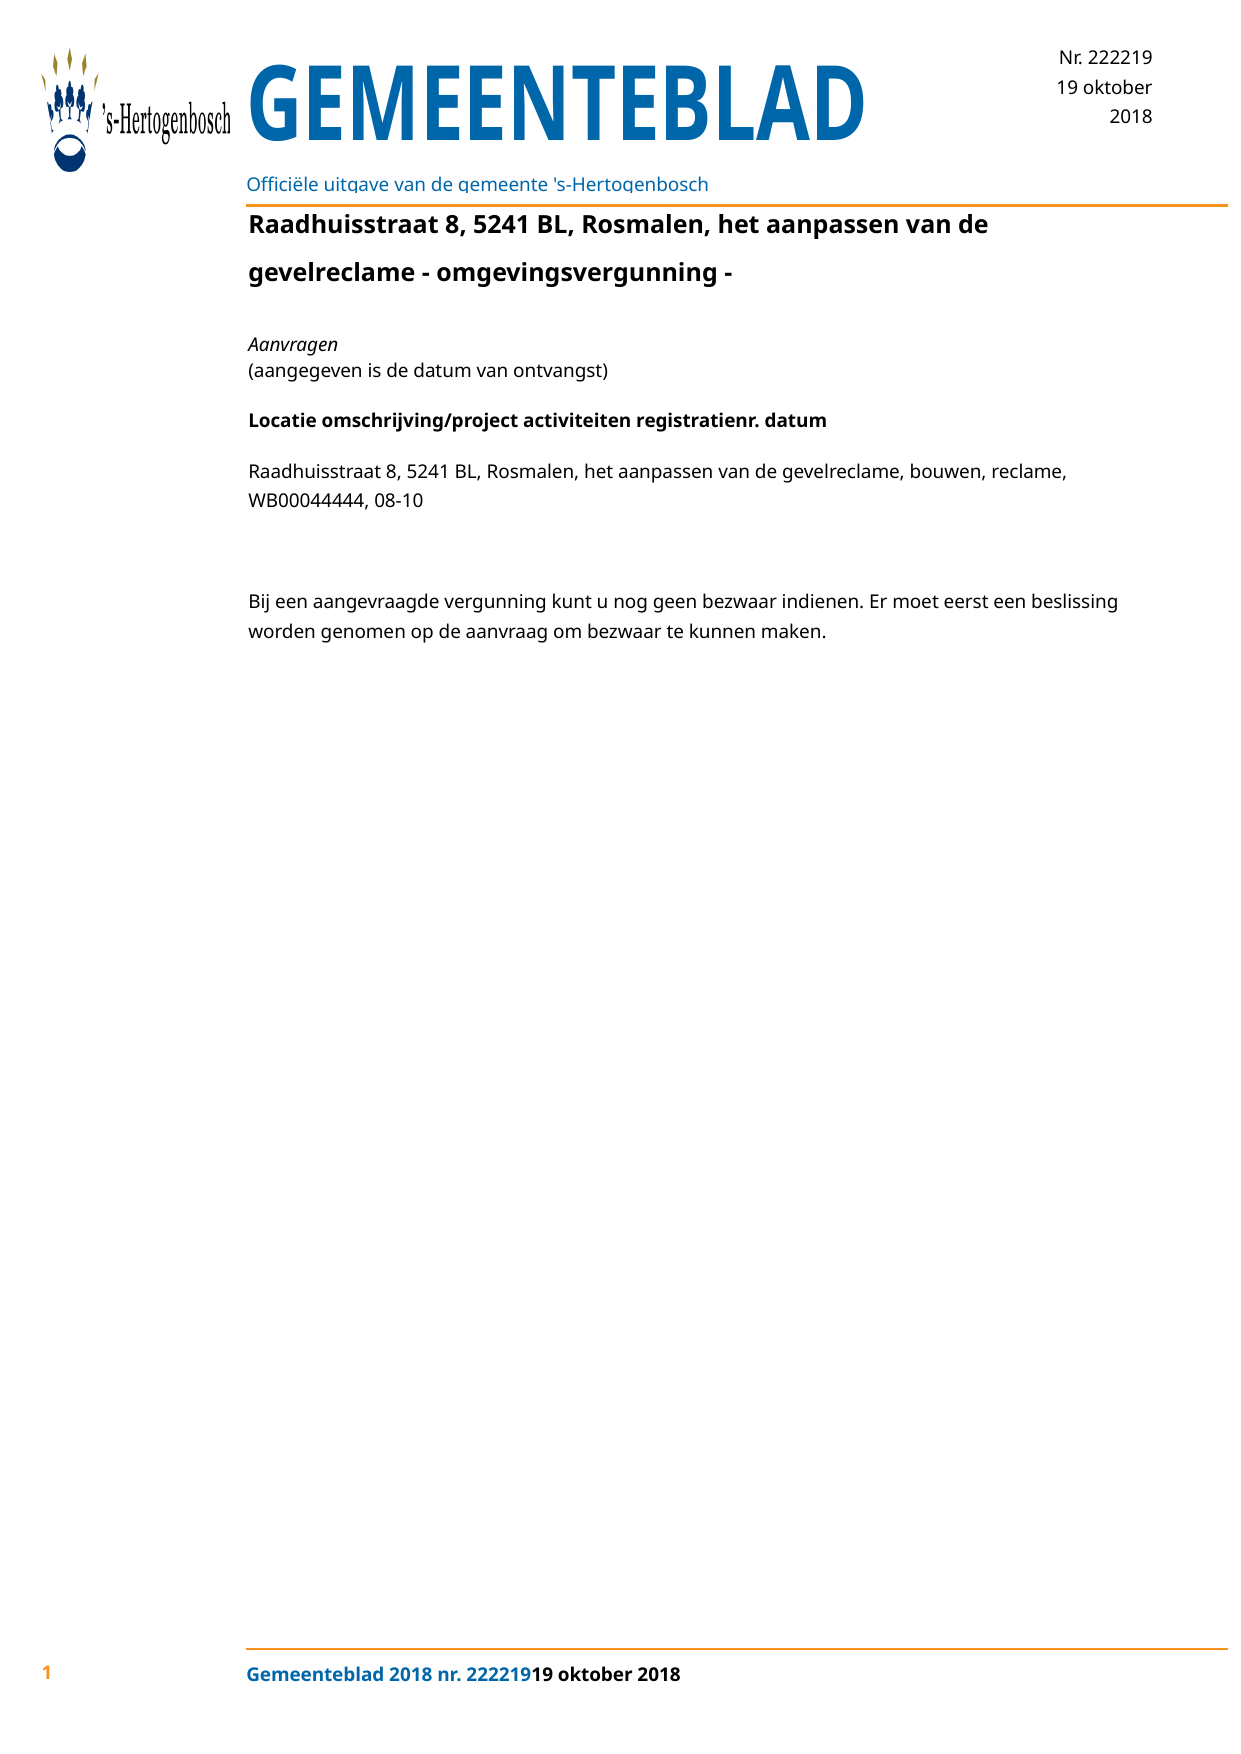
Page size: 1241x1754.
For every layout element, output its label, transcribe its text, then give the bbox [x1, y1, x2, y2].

text Locatie omschrijving/project activiteiten registratienr. datum [248, 408, 1152, 433]
text Raadhuisstraat 8, 5241 BL, Rosmalen, het aanpassen van de gevelreclame, bouwen, reclame, WB00044444, 08-10 [248, 458, 1152, 513]
text Bij een aangevraagde vergunning kunt u nog geen bezwaar indienen. Er moet eerst een beslissing worden genomen op de aanvraag om bezwaar te kunnen maken. [248, 588, 1152, 644]
text Aanvragen [248, 331, 1152, 357]
text Raadhuisstraat 8, 5241 BL, Rosmalen, het aanpassen van de gevelreclame - omgevingsvergunning - [248, 207, 1152, 288]
picture [41, 47, 231, 172]
text (aangegeven is de datum van ontvangst) [248, 357, 1152, 383]
